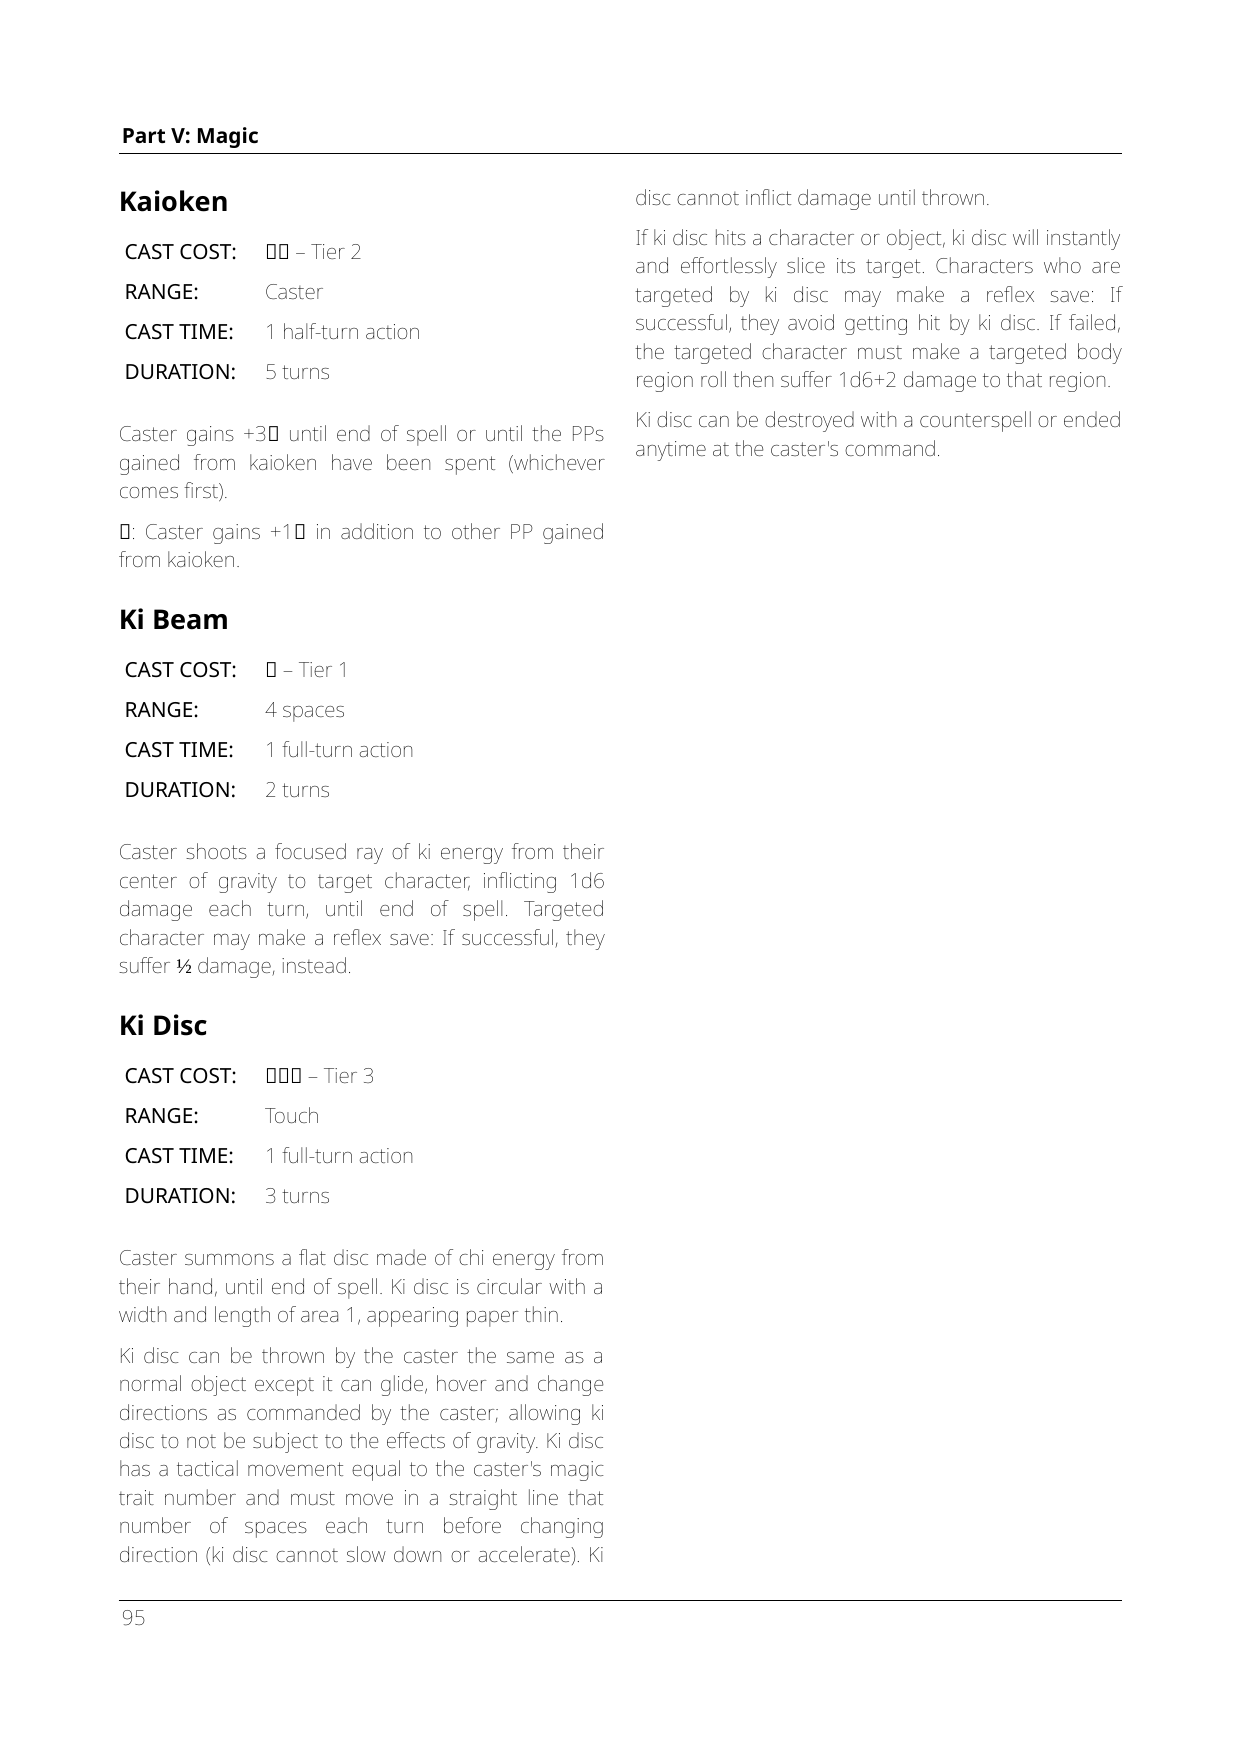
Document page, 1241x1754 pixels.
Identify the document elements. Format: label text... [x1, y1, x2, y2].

text Caster summons a flat disc made of chi energy from their hand, until end of spell. Ki disc is circular with a width and length of area 1, appearing paper thin. [118, 1215, 605, 1329]
text disc cannot inflict damage until thrown. [635, 183, 1122, 211]
table_cell 4 spaces [259, 689, 605, 729]
text Ki disc can be destroyed with a counterspell or ended anytime at the caster's command. [635, 406, 1122, 462]
text Caster gains +3 until end of spell or until the PPs gained from kaioken have been spent (whichever comes first). [118, 391, 605, 505]
table_cell RANGE: [119, 689, 259, 729]
table_cell 3 turns [259, 1175, 605, 1215]
table_cell 5 turns [259, 351, 605, 391]
table_cell 1 full-turn action [259, 1135, 605, 1175]
text : Caster gains +1 in addition to other PP gained from kaioken. [118, 517, 605, 574]
table_cell Touch [259, 1095, 605, 1135]
text Ki disc can be thrown by the caster the same as a normal object except it can glide, hover and change directions as commanded by the caster; allowing ki disc to not be subject to the effects of gravity. Ki disc has a tactical movement equal to the caster's magic trait number and must move in a straight line that number of spaces each turn before changing direction (ki disc cannot slow down or accelerate). Ki [118, 1341, 605, 1568]
table_cell CAST TIME: [119, 1135, 259, 1175]
table_cell DURATION: [119, 769, 259, 809]
table_cell 2 turns [259, 769, 605, 809]
table_cell 1 full-turn action [259, 729, 605, 769]
table_cell DURATION: [119, 351, 259, 391]
text Caster shoots a focused ray of ki energy from their center of gravity to target character, inflicting 1d6 damage each turn, until end of spell. Targeted character may make a reflex save: If successful, they suffer ½ damage, instead. [118, 809, 605, 980]
table_cell CAST TIME: [119, 311, 259, 351]
table_cell CAST TIME: [119, 729, 259, 769]
table_cell Caster [259, 271, 605, 311]
text If ki disc hits a character or object, ki disc will instantly and effortlessly slice its target. Characters who are targeted by ki disc may make a reflex save: If successful, they avoid getting hit by ki disc. If failed, the targeted character must make a targeted body region roll then suffer 1d6+2 damage to that region. [635, 223, 1122, 394]
table_header  – Tier 2 [259, 231, 605, 271]
table_cell 1 half-turn action [259, 311, 605, 351]
table_cell RANGE: [119, 1095, 259, 1135]
text Ki Beam [118, 601, 605, 637]
table_header  – Tier 3 [259, 1056, 605, 1095]
text Ki Disc [118, 1007, 605, 1043]
text Kaioken [118, 183, 605, 219]
table_cell DURATION: [119, 1175, 259, 1215]
table_cell RANGE: [119, 271, 259, 311]
table_header CAST COST: [119, 1056, 259, 1095]
table_header  – Tier 1 [259, 650, 605, 689]
table_header CAST COST: [119, 231, 259, 271]
table_header CAST COST: [119, 650, 259, 689]
